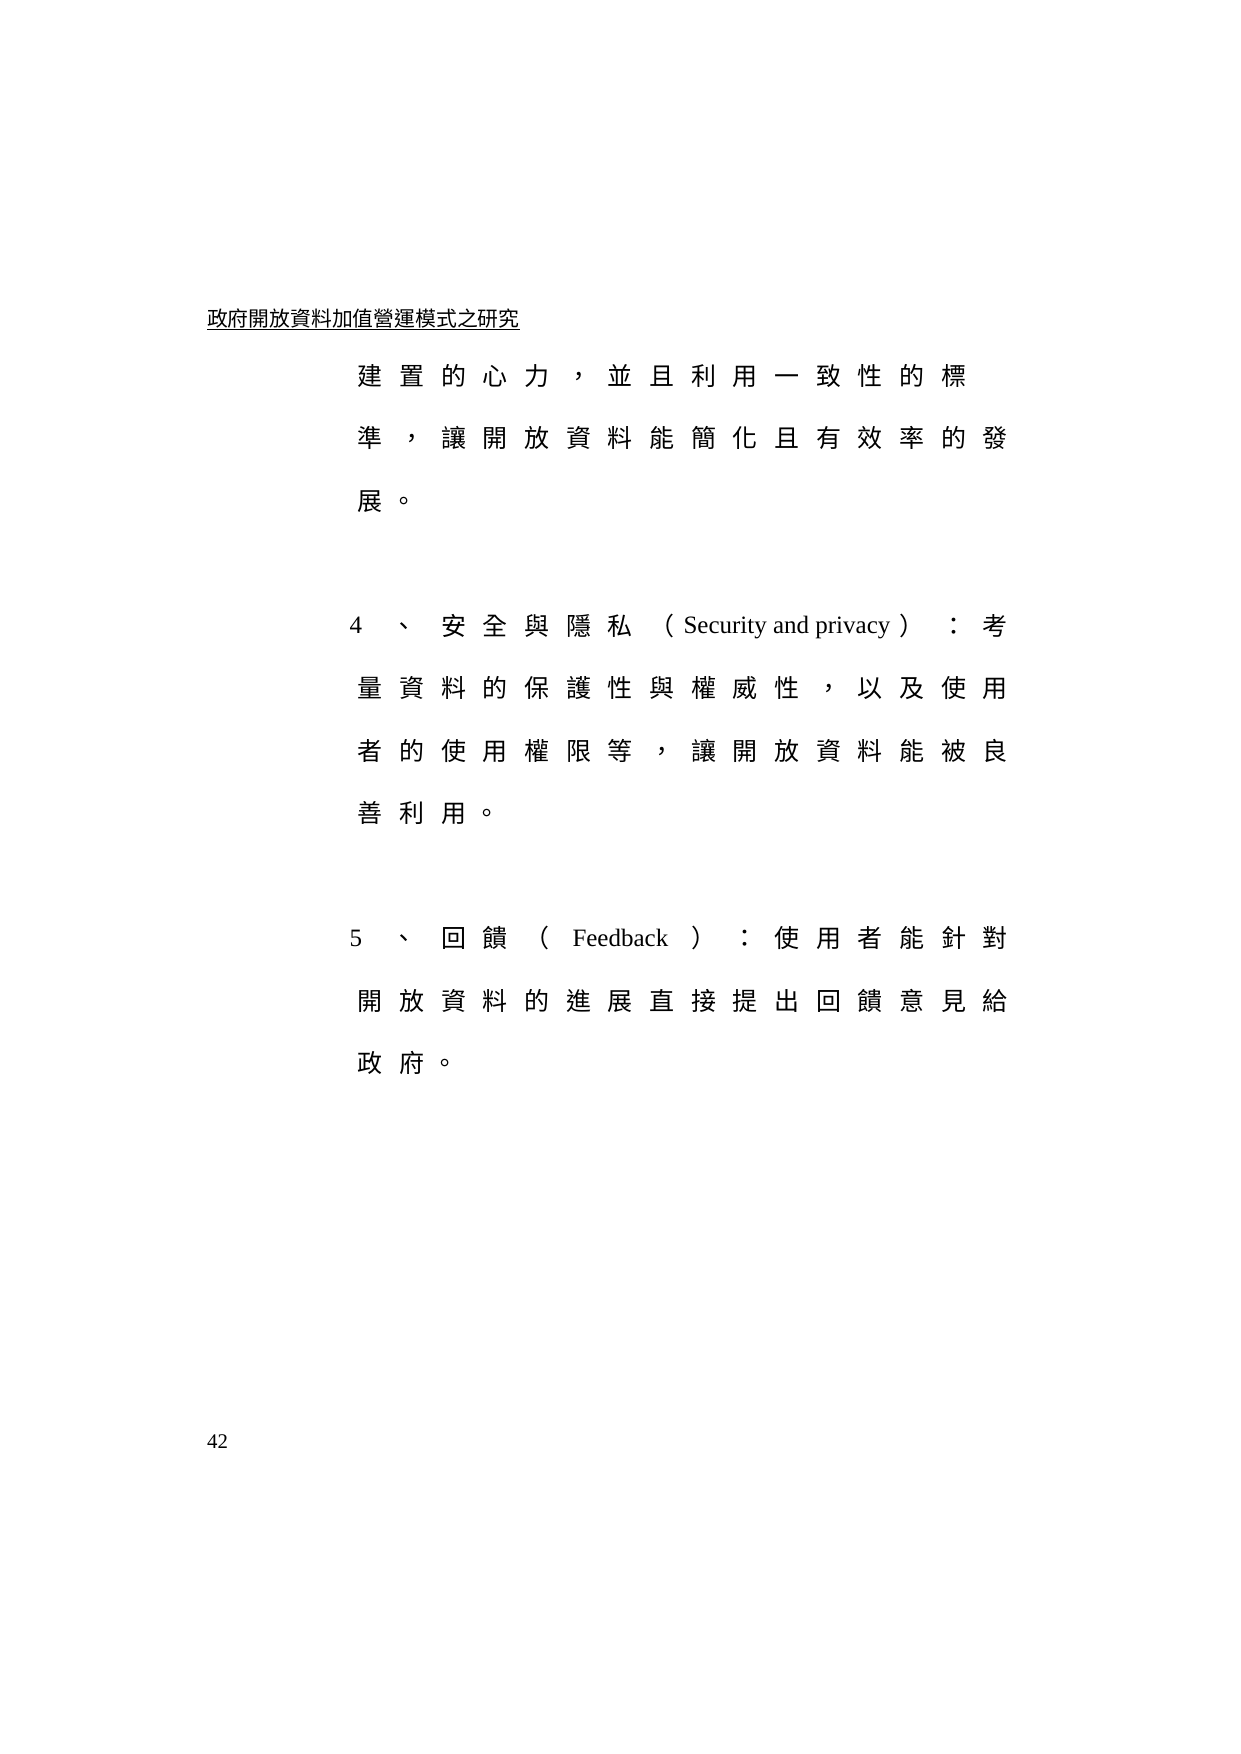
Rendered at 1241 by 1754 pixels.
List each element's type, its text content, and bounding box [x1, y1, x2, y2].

list 建置的心力，並且利用一致性的標準，讓開放資料能簡化且有效率的發展。 [274, 333, 1016, 520]
list 安全與隱私（Security and privacy）：考量資料的保護性與權威性，以及使用者的使用權限等，讓開放資料能被良善利用。 [274, 583, 1016, 833]
list 回饋（Feedback）：使用者能針對開放資料的進展直接提出回饋意見給政府。 [274, 895, 1016, 1083]
